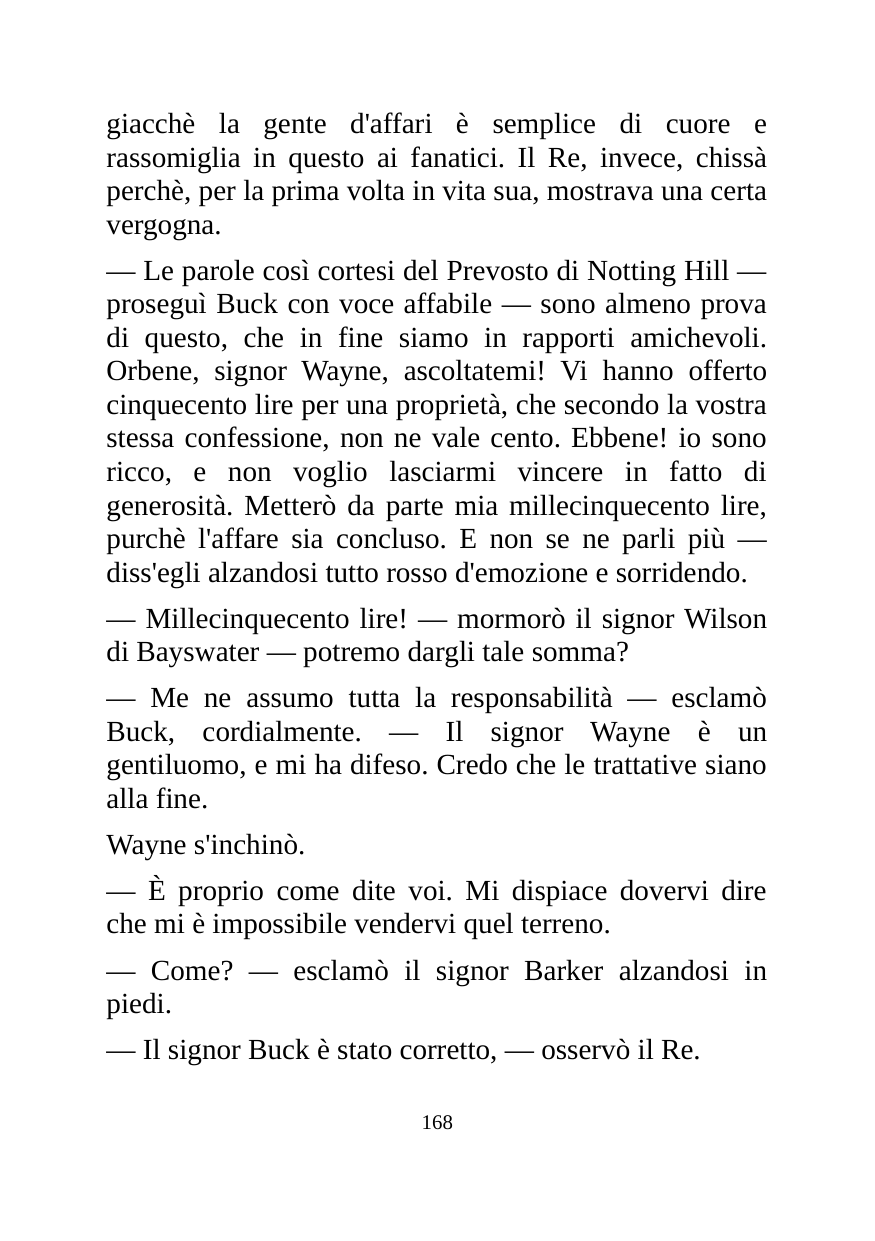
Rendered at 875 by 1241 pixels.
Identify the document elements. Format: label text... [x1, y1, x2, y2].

text — Come? — esclamò il signor Barker alzandosi in piedi. [106, 953, 768, 1020]
text — Millecinquecento lire! — mormorò il signor Wilson di Bayswater — potremo dargli tale somma? [106, 601, 768, 668]
text — Le parole così cortesi del Prevosto di Notting Hill — proseguì Buck con voce affabile — sono almeno prova di questo, che in fine siamo in rapporti amichevoli. Orbene, signor Wayne, ascoltatemi! Vi hanno offerto cinquecento lire per una proprietà, che secondo la vostra stessa confessione, non ne vale cento. Ebbene! io sono ricco, e non voglio lasciarmi vincere in fatto di generosità. Metterò da parte mia millecinquecento lire, purchè l'affare sia concluso. E non se ne parli più — diss'egli alzandosi tutto rosso d'emozione e sorridendo. [106, 253, 768, 588]
text Wayne s'inchinò. [106, 827, 768, 861]
text — Me ne assumo tutta la responsabilità — esclamò Buck, cordialmente. — Il signor Wayne è un gentiluomo, e mi ha difeso. Credo che le trattative siano alla fine. [106, 680, 768, 814]
text — È proprio come dite voi. Mi dispiace dovervi dire che mi è impossibile vendervi quel terreno. [106, 873, 768, 940]
text — Il signor Buck è stato corretto, — osservò il Re. [106, 1032, 768, 1066]
text giacchè la gente d'affari è semplice di cuore e rassomiglia in questo ai fanatici. Il Re, invece, chissà perchè, per la prima volta in vita sua, mostrava una certa vergogna. [106, 106, 768, 240]
